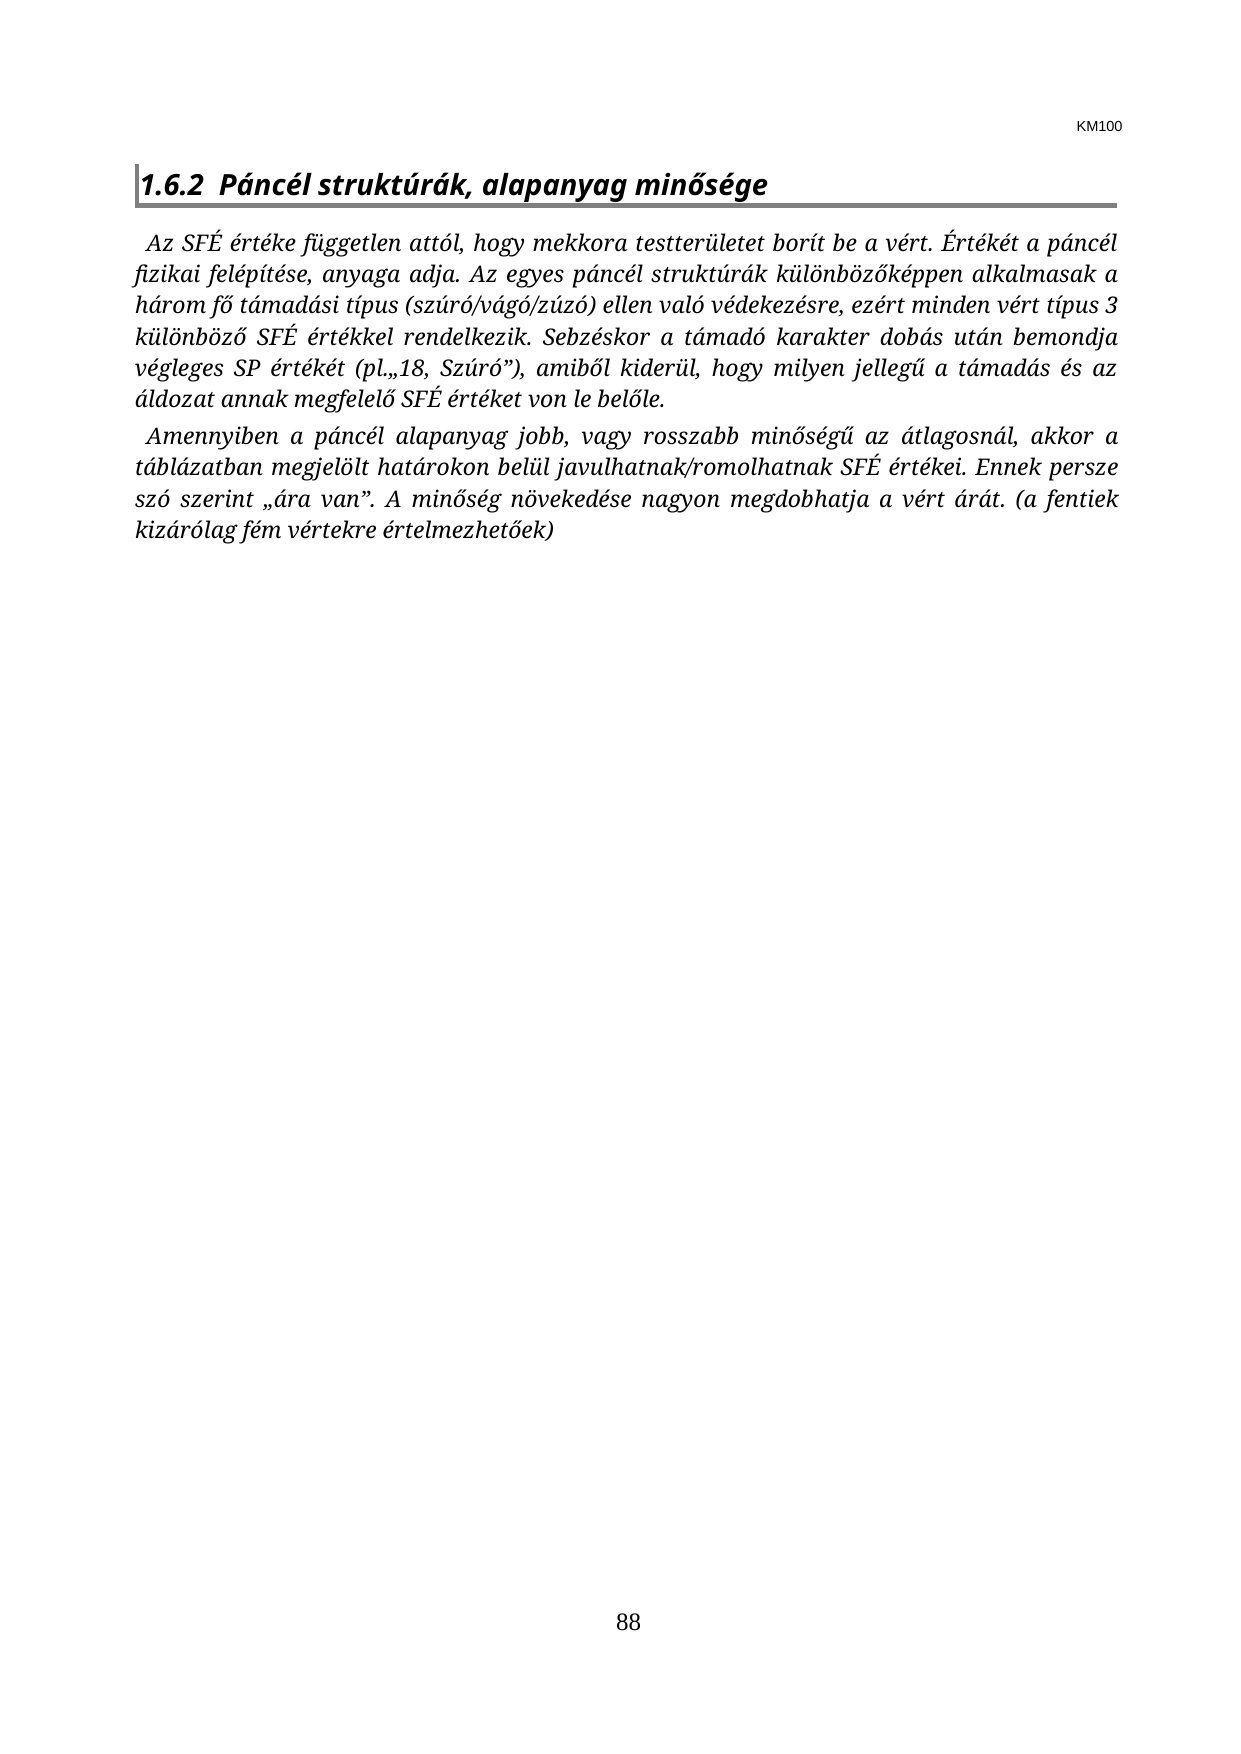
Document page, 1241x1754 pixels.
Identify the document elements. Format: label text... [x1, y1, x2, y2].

text Az SFÉ értéke független attól, hogy mekkora testterületet borít be a vért. Értékét a páncél fizikai felépítése, anyaga adja. Az egyes páncél struktúrák különbözőképpen alkalmasak a három fő támadási típus (szúró/vágó/zúzó) ellen való védekezésre, ezért minden vért típus 3 különböző SFÉ értékkel rendelkezik. Sebzéskor a támadó karakter dobás után bemondja végleges SP értékét (pl.„18, Szúró”), amiből kiderül, hogy milyen jellegű a támadás és az áldozat annak megfelelő SFÉ értéket von le belőle. [134, 227, 1122, 414]
text Amennyiben a páncél alapanyag jobb, vagy rosszabb minőségű az átlagosnál, akkor a táblázatban megjelölt határokon belül javulhatnak/romolhatnak SFÉ értékei. Ennek persze szó szerint „ára van”. A minőség növekedése nagyon megdobhatja a vért árát. (a fentiek kizárólag fém vértekre értelmezhetőek) [134, 420, 1122, 545]
subtitle Páncél struktúrák, alapanyag minősége [139, 164, 1122, 204]
